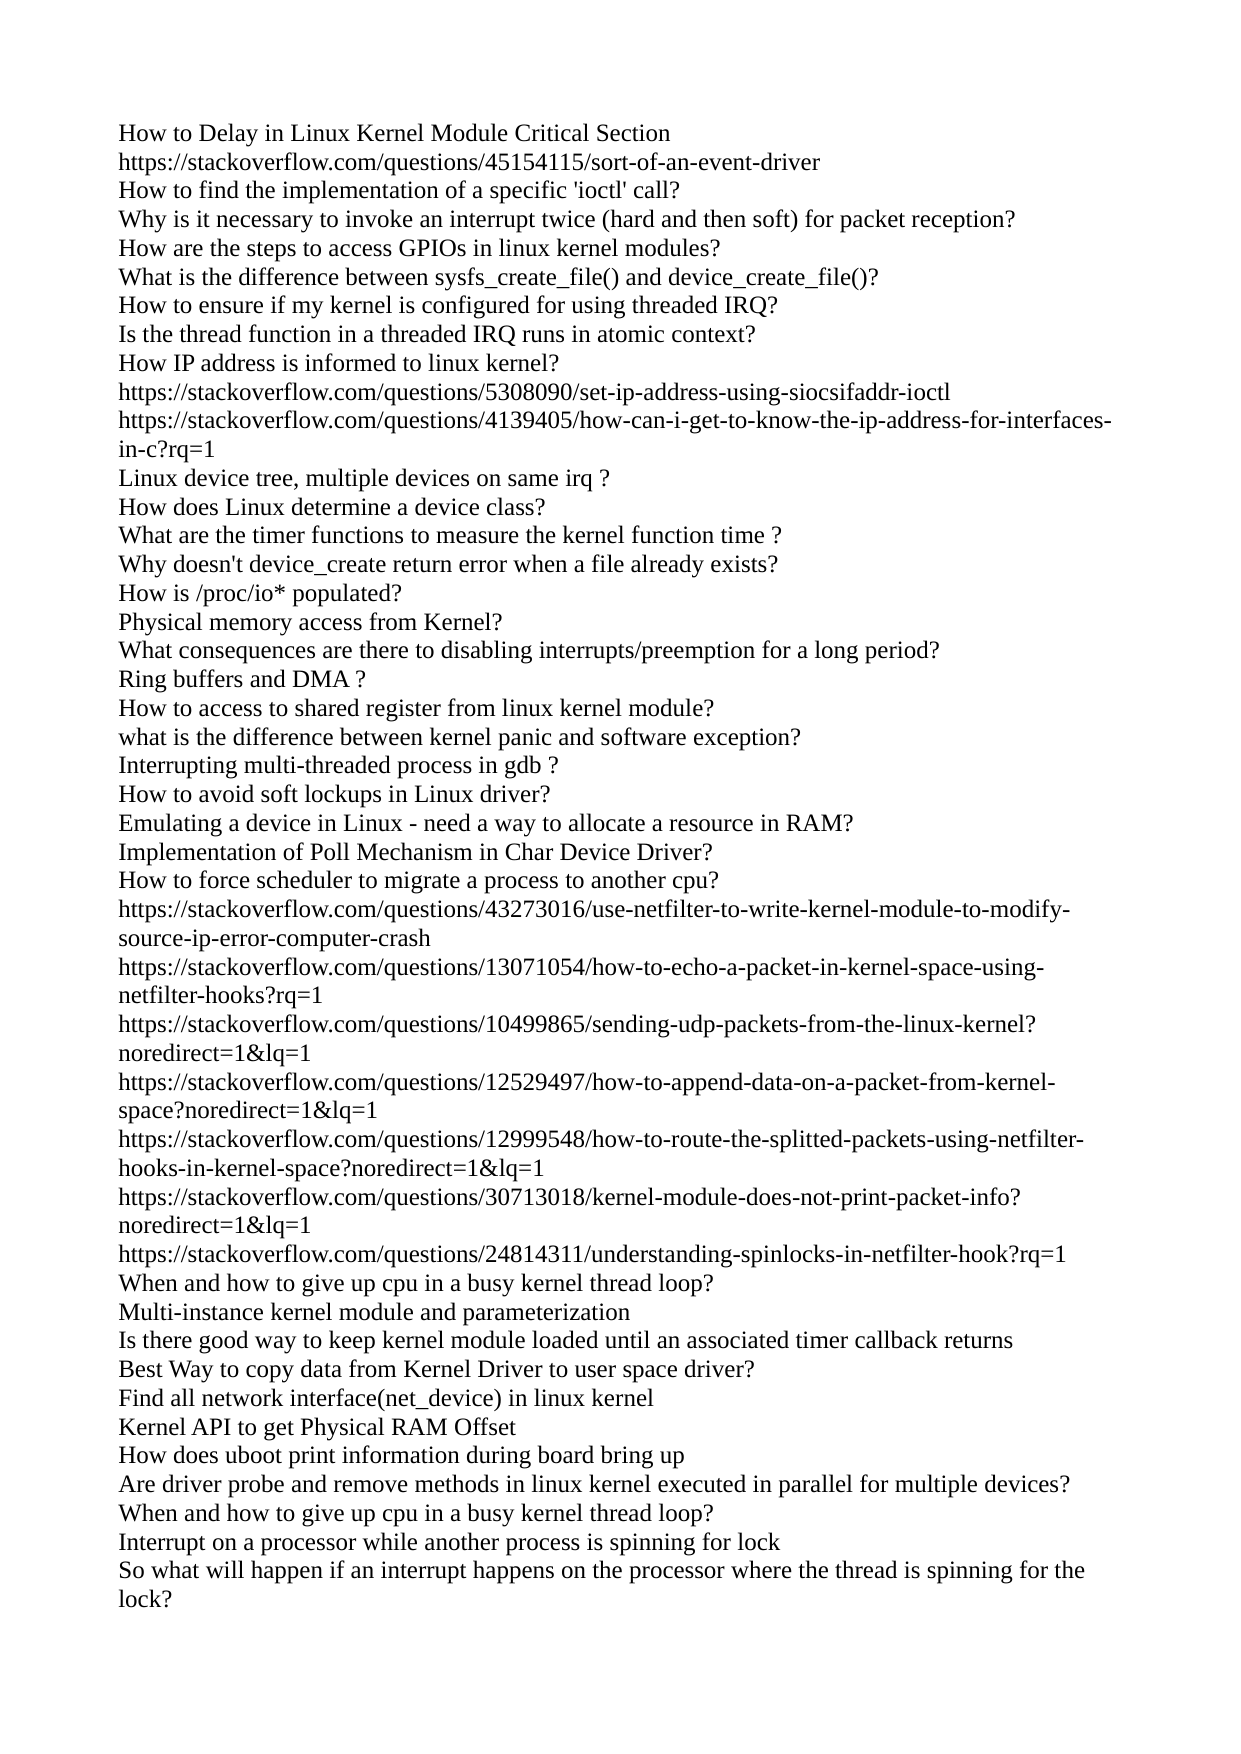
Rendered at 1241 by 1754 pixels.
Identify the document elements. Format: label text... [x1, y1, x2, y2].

text Ring buffers and DMA ? [118, 664, 1122, 693]
text Find all network interface(net_device) in linux kernel [118, 1383, 1122, 1412]
text Interrupt on a processor while another process is spinning for lock [118, 1527, 1122, 1556]
text What is the difference between sysfs_create_file() and device_create_file()? [118, 262, 1122, 291]
text How does uboot print information during board bring up [118, 1441, 1122, 1469]
text Interrupting multi-threaded process in gdb ? [118, 751, 1122, 779]
text https://stackoverflow.com/questions/43273016/use-netfilter-to-write-kernel-module-to-modify-source-ip-error-computer-crash [118, 894, 1122, 952]
text Linux device tree, multiple devices on same irq ? [118, 463, 1122, 492]
text Is the thread function in a threaded IRQ runs in atomic context? [118, 319, 1122, 348]
text https://stackoverflow.com/questions/45154115/sort-of-an-event-driver [118, 147, 1122, 176]
text Implementation of Poll Mechanism in Char Device Driver? [118, 837, 1122, 866]
text How are the steps to access GPIOs in linux kernel modules? [118, 233, 1122, 262]
text How to avoid soft lockups in Linux driver? [118, 779, 1122, 808]
text How to force scheduler to migrate a process to another cpu? [118, 866, 1122, 894]
text Kernel API to get Physical RAM Offset [118, 1412, 1122, 1441]
text How to ensure if my kernel is configured for using threaded IRQ? [118, 291, 1122, 319]
text Best Way to copy data from Kernel Driver to user space driver? [118, 1354, 1122, 1383]
text https://stackoverflow.com/questions/12529497/how-to-append-data-on-a-packet-from-kernel-space?noredirect=1&lq=1 [118, 1067, 1122, 1124]
text How is /proc/io* populated? [118, 578, 1122, 607]
text Physical memory access from Kernel? [118, 607, 1122, 636]
text When and how to give up cpu in a busy kernel thread loop? [118, 1268, 1122, 1297]
text Is there good way to keep kernel module loaded until an associated timer callback returns [118, 1326, 1122, 1354]
text How to Delay in Linux Kernel Module Critical Section [118, 118, 1122, 147]
text How to access to shared register from linux kernel module? [118, 693, 1122, 722]
text When and how to give up cpu in a busy kernel thread loop? [118, 1498, 1122, 1527]
text What consequences are there to disabling interrupts/preemption for a long period? [118, 636, 1122, 664]
text How does Linux determine a device class? [118, 492, 1122, 521]
text https://stackoverflow.com/questions/13071054/how-to-echo-a-packet-in-kernel-space-using-netfilter-hooks?rq=1 [118, 952, 1122, 1009]
text So what will happen if an interrupt happens on the processor where the thread is spinning for the lock? [118, 1556, 1122, 1613]
text https://stackoverflow.com/questions/30713018/kernel-module-does-not-print-packet-info?noredirect=1&lq=1 [118, 1182, 1122, 1239]
text Emulating a device in Linux - need a way to allocate a resource in RAM? [118, 808, 1122, 837]
text what is the difference between kernel panic and software exception? [118, 722, 1122, 751]
text Multi-instance kernel module and parameterization [118, 1297, 1122, 1326]
text How to find the implementation of a specific 'ioctl' call? [118, 176, 1122, 204]
text https://stackoverflow.com/questions/12999548/how-to-route-the-splitted-packets-using-netfilter-hooks-in-kernel-space?noredirect=1&lq=1 [118, 1124, 1122, 1182]
text https://stackoverflow.com/questions/5308090/set-ip-address-using-siocsifaddr-ioctl [118, 377, 1122, 406]
text How IP address is informed to linux kernel? [118, 348, 1122, 377]
text What are the timer functions to measure the kernel function time ? [118, 521, 1122, 549]
text https://stackoverflow.com/questions/4139405/how-can-i-get-to-know-the-ip-address-for-interfaces-in-c?rq=1 [118, 406, 1122, 463]
text Why is it necessary to invoke an interrupt twice (hard and then soft) for packet reception? [118, 204, 1122, 233]
text https://stackoverflow.com/questions/10499865/sending-udp-packets-from-the-linux-kernel?noredirect=1&lq=1 [118, 1009, 1122, 1067]
text https://stackoverflow.com/questions/24814311/understanding-spinlocks-in-netfilter-hook?rq=1 [118, 1239, 1122, 1268]
text Why doesn't device_create return error when a file already exists? [118, 549, 1122, 578]
text Are driver probe and remove methods in linux kernel executed in parallel for multiple devices? [118, 1469, 1122, 1498]
